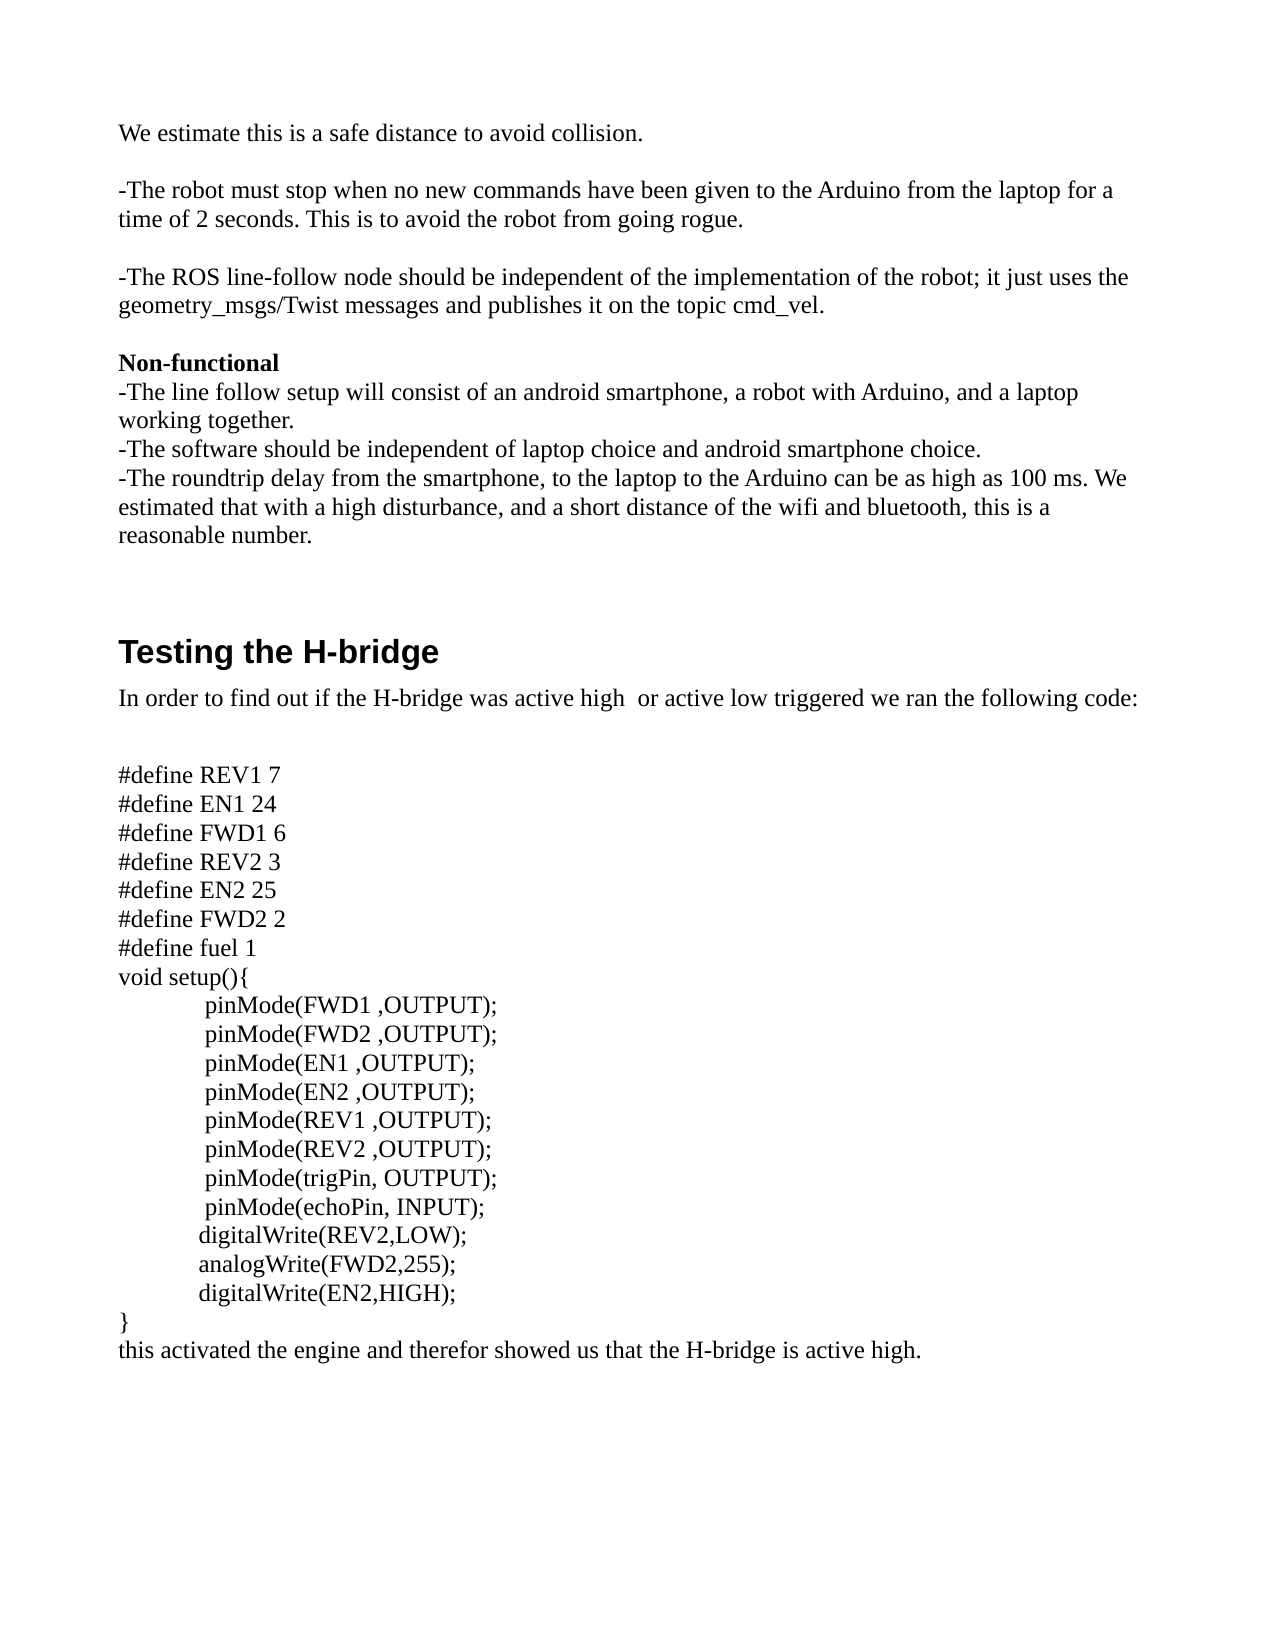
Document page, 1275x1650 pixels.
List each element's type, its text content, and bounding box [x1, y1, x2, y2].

text #define REV1 7 [118, 761, 1157, 789]
text } [118, 1307, 1157, 1336]
text -The line follow setup will consist of an android smartphone, a robot with Arduino, and a laptop working together. [118, 377, 1157, 434]
text -The software should be independent of laptop choice and android smartphone choice. [118, 434, 1157, 463]
text #define FWD2 2 [118, 904, 1157, 933]
text pinMode(FWD1 ,OUTPUT); [118, 991, 1157, 1019]
text this activated the engine and therefor showed us that the H-bridge is active high. [118, 1336, 1157, 1364]
text pinMode(REV2 ,OUTPUT); [118, 1134, 1157, 1163]
text pinMode(FWD2 ,OUTPUT); [118, 1019, 1157, 1048]
text pinMode(EN1 ,OUTPUT); [118, 1048, 1157, 1077]
text analogWrite(FWD2,255); [118, 1249, 1157, 1278]
text Non-functional [118, 348, 1157, 377]
text pinMode(REV1 ,OUTPUT); [118, 1106, 1157, 1134]
text -The ROS line-follow node should be independent of the implementation of the robot; it just uses the geometry_msgs/Twist messages and publishes it on the topic cmd_vel. [118, 262, 1157, 319]
text digitalWrite(EN2,HIGH); [118, 1278, 1157, 1307]
text pinMode(EN2 ,OUTPUT); [118, 1077, 1157, 1106]
text In order to find out if the H-bridge was active high or active low triggered we ran the following code: [118, 683, 1157, 712]
text void setup(){ [118, 962, 1157, 991]
text -The roundtrip delay from the smartphone, to the laptop to the Arduino can be as high as 100 ms. We estimated that with a high disturbance, and a short distance of the wifi and bluetooth, this is a reasonable number. [118, 463, 1157, 549]
text #define FWD1 6 [118, 818, 1157, 847]
text digitalWrite(REV2,LOW); [118, 1221, 1157, 1249]
text #define fuel 1 [118, 933, 1157, 962]
text #define EN1 24 [118, 789, 1157, 818]
text pinMode(trigPin, OUTPUT); [118, 1163, 1157, 1192]
subtitle Testing the H-bridge [118, 632, 1157, 670]
text -The robot must stop when no new commands have been given to the Arduino from the laptop for a time of 2 seconds. This is to avoid the robot from going rogue. [118, 176, 1157, 233]
text #define EN2 25 [118, 876, 1157, 904]
text #define REV2 3 [118, 847, 1157, 876]
text We estimate this is a safe distance to avoid collision. [118, 118, 1157, 147]
text pinMode(echoPin, INPUT); [118, 1192, 1157, 1221]
